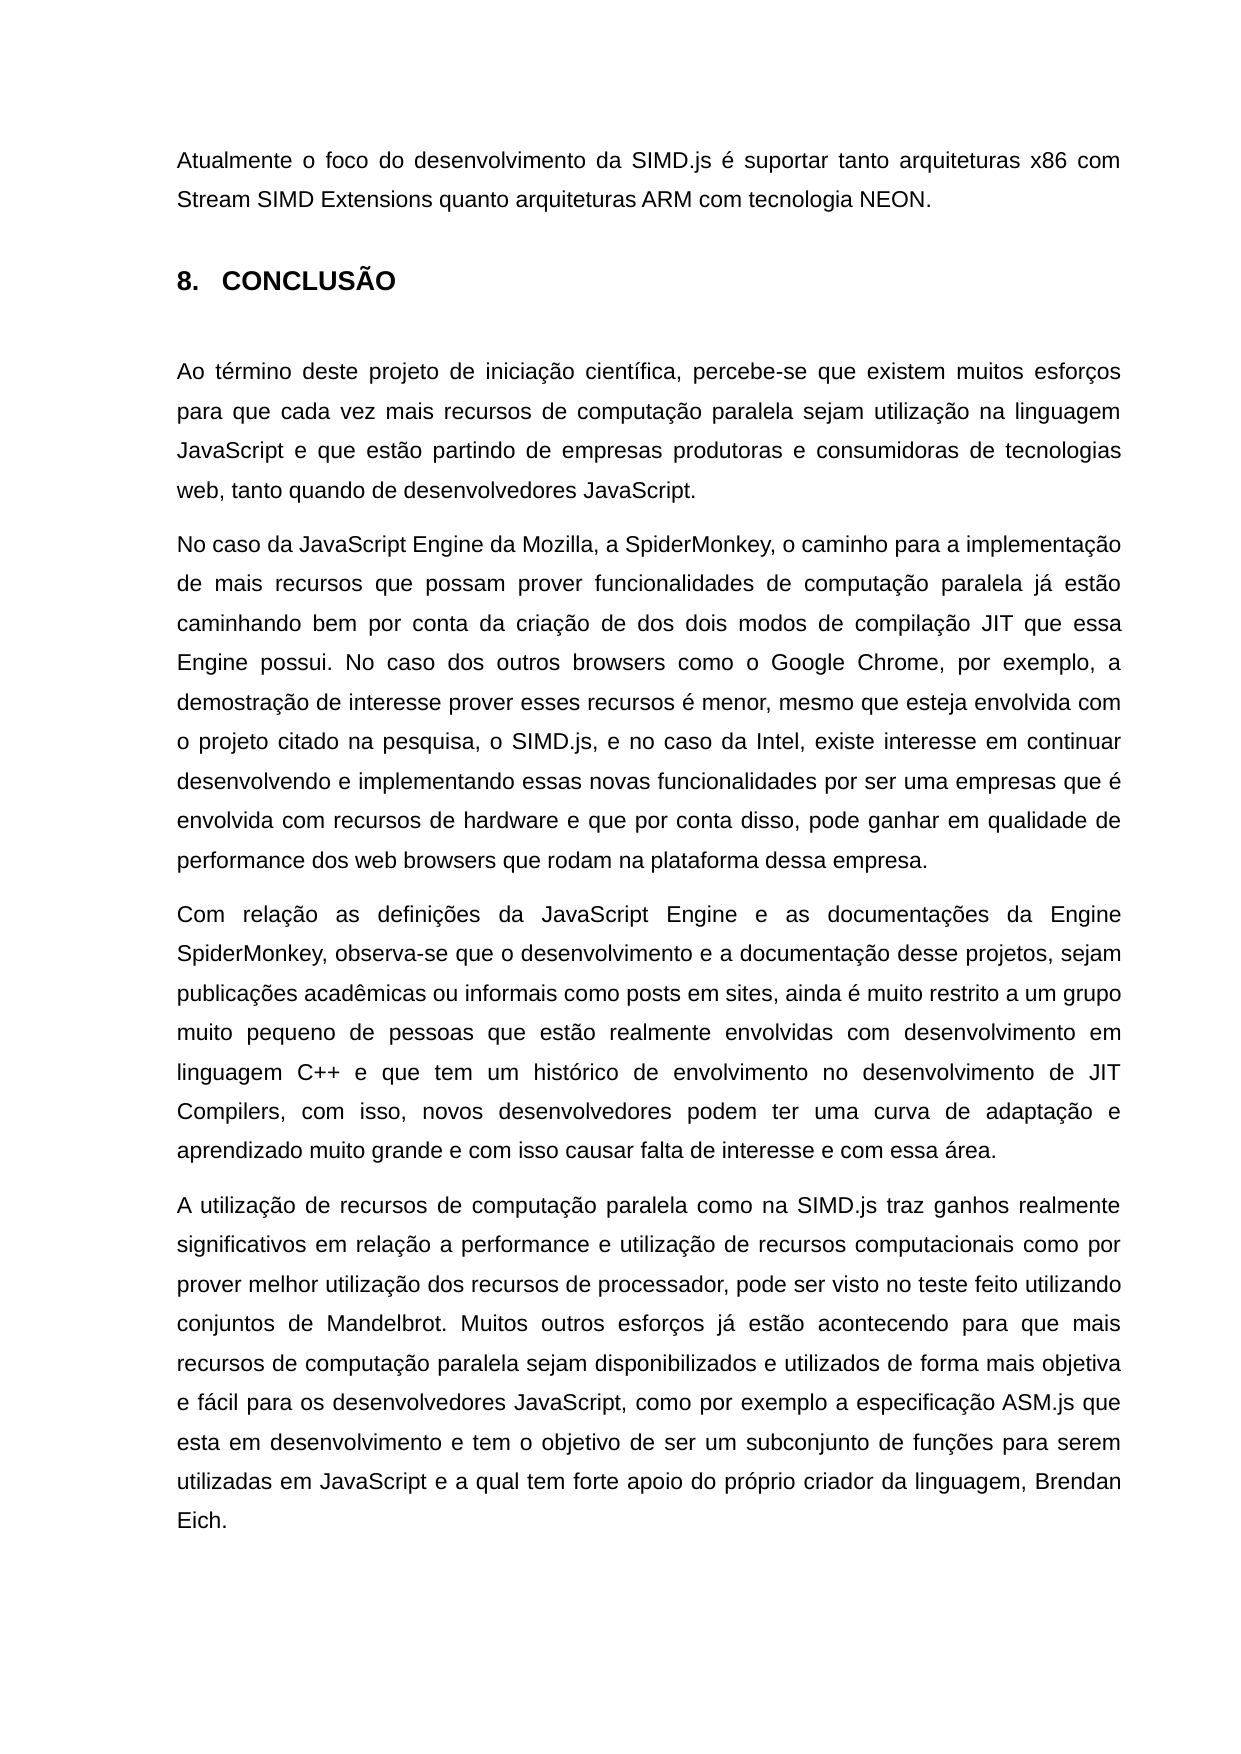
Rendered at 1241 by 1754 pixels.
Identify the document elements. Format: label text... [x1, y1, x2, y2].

text Ao término deste projeto de iniciação científica, percebe-se que existem muitos esforços para que cada vez mais recursos de computação paralela sejam utilização na linguagem JavaScript e que estão partindo de empresas produtoras e consumidoras de tecnologias web, tanto quando de desenvolvedores JavaScript. [177, 358, 1122, 503]
subtitle CONCLUSÃO [177, 265, 1122, 297]
text Com relação as definições da JavaScript Engine e as documentações da Engine SpiderMonkey, observa-se que o desenvolvimento e a documentação desse projetos, sejam publicações acadêmicas ou informais como posts em sites, ainda é muito restrito a um grupo muito pequeno de pessoas que estão realmente envolvidas com desenvolvimento em linguagem C++ e que tem um histórico de envolvimento no desenvolvimento de JIT Compilers, com isso, novos desenvolvedores podem ter uma curva de adaptação e aprendizado muito grande e com isso causar falta de interesse e com essa área. [177, 901, 1122, 1164]
text A utilização de recursos de computação paralela como na SIMD.js traz ganhos realmente significativos em relação a performance e utilização de recursos computacionais como por prover melhor utilização dos recursos de processador, pode ser visto no teste feito utilizando conjuntos de Mandelbrot. Muitos outros esforços já estão acontecendo para que mais recursos de computação paralela sejam disponibilizados e utilizados de forma mais objetiva e fácil para os desenvolvedores JavaScript, como por exemplo a especificação ASM.js que esta em desenvolvimento e tem o objetivo de ser um subconjunto de funções para serem utilizadas em JavaScript e a qual tem forte apoio do próprio criador da linguagem, Brendan Eich. [177, 1192, 1122, 1534]
text Atualmente o foco do desenvolvimento da SIMD.js é suportar tanto arquiteturas x86 com Stream SIMD Extensions quanto arquiteturas ARM com tecnologia NEON. [177, 147, 1122, 213]
text No caso da JavaScript Engine da Mozilla, a SpiderMonkey, o caminho para a implementação de mais recursos que possam prover funcionalidades de computação paralela já estão caminhando bem por conta da criação de dos dois modos de compilação JIT que essa Engine possui. No caso dos outros browsers como o Google Chrome, por exemplo, a demostração de interesse prover esses recursos é menor, mesmo que esteja envolvida com o projeto citado na pesquisa, o SIMD.js, e no caso da Intel, existe interesse em continuar desenvolvendo e implementando essas novas funcionalidades por ser uma empresas que é envolvida com recursos de hardware e que por conta disso, pode ganhar em qualidade de performance dos web browsers que rodam na plataforma dessa empresa. [177, 531, 1122, 873]
